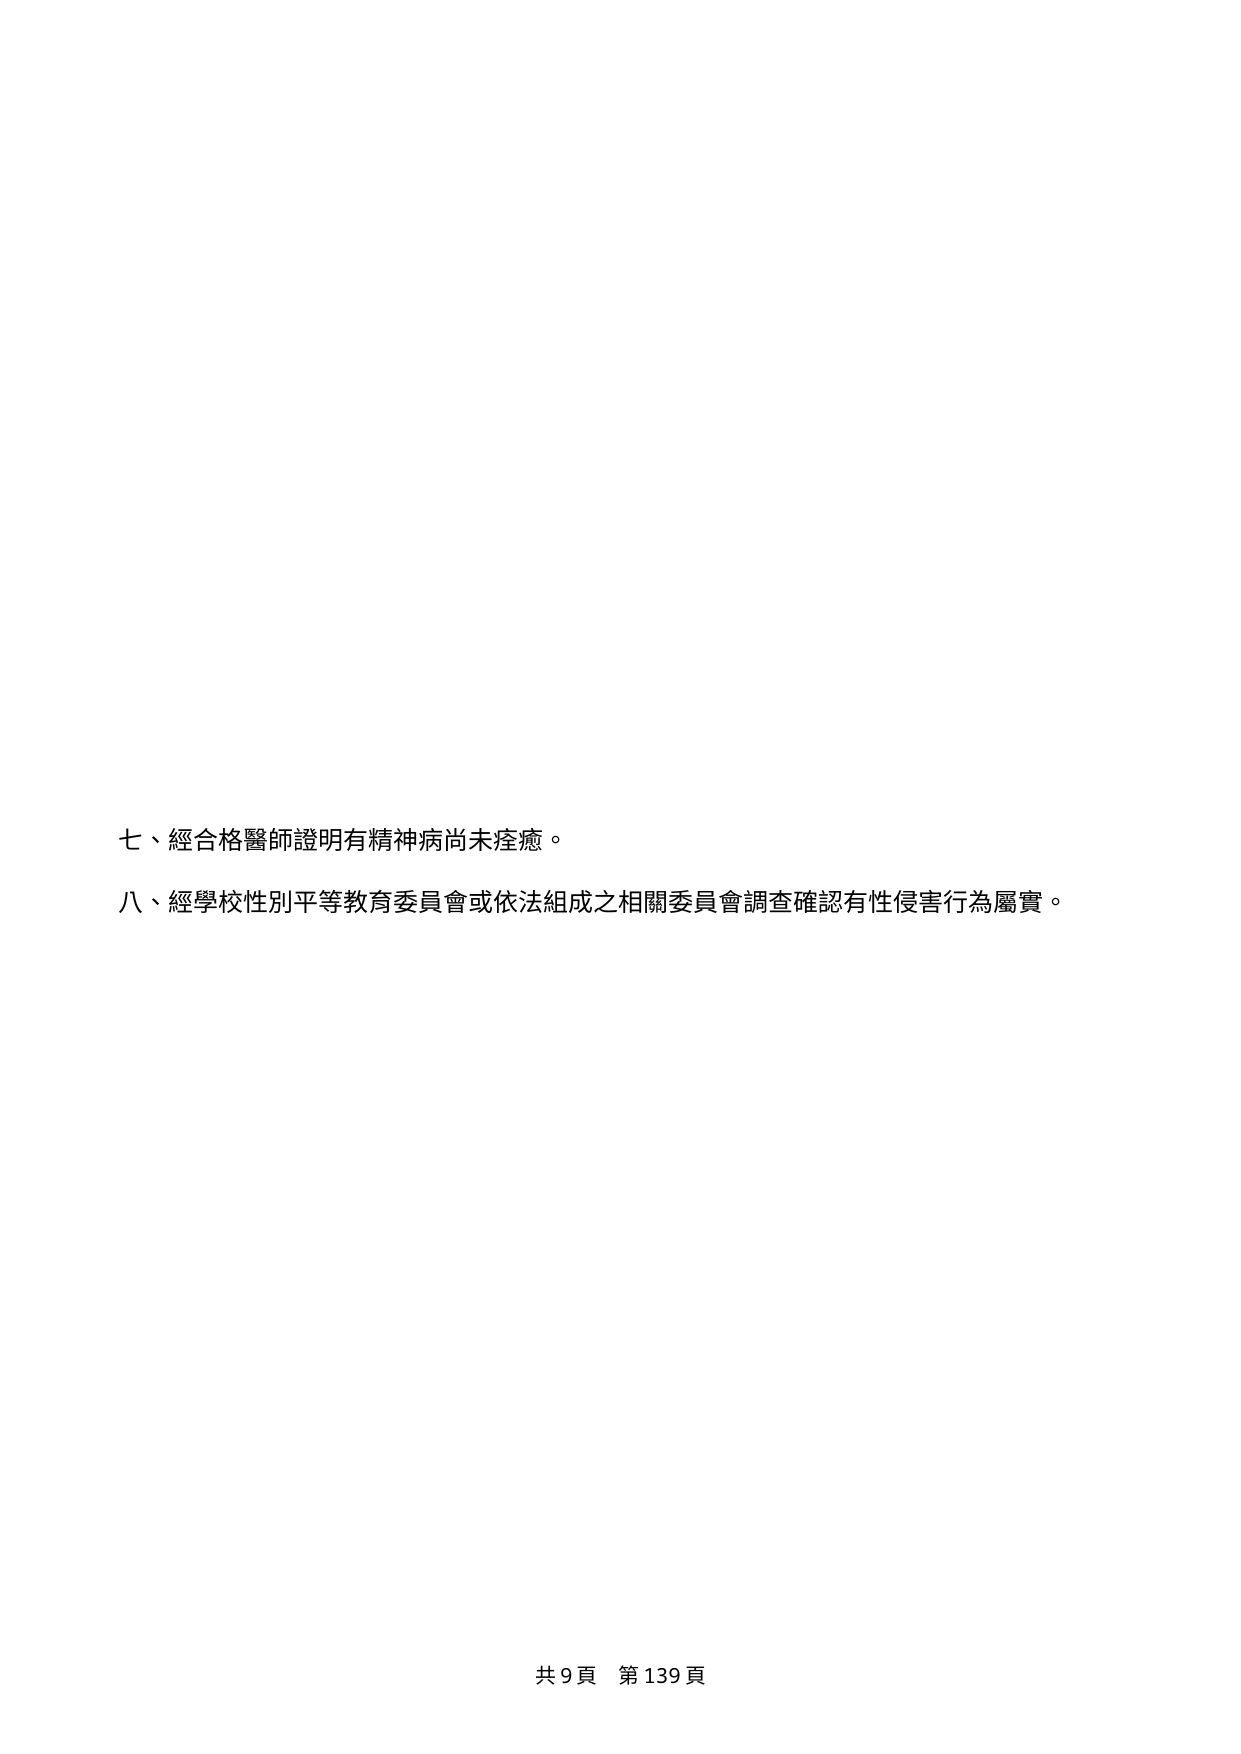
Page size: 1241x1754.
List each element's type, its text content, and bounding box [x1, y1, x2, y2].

text 七、經合格醫師證明有精神病尚未痊癒。 [118, 797, 1122, 859]
text 八、經學校性別平等教育委員會或依法組成之相關委員會調查確認有性侵害行為屬實。 [118, 859, 1122, 922]
